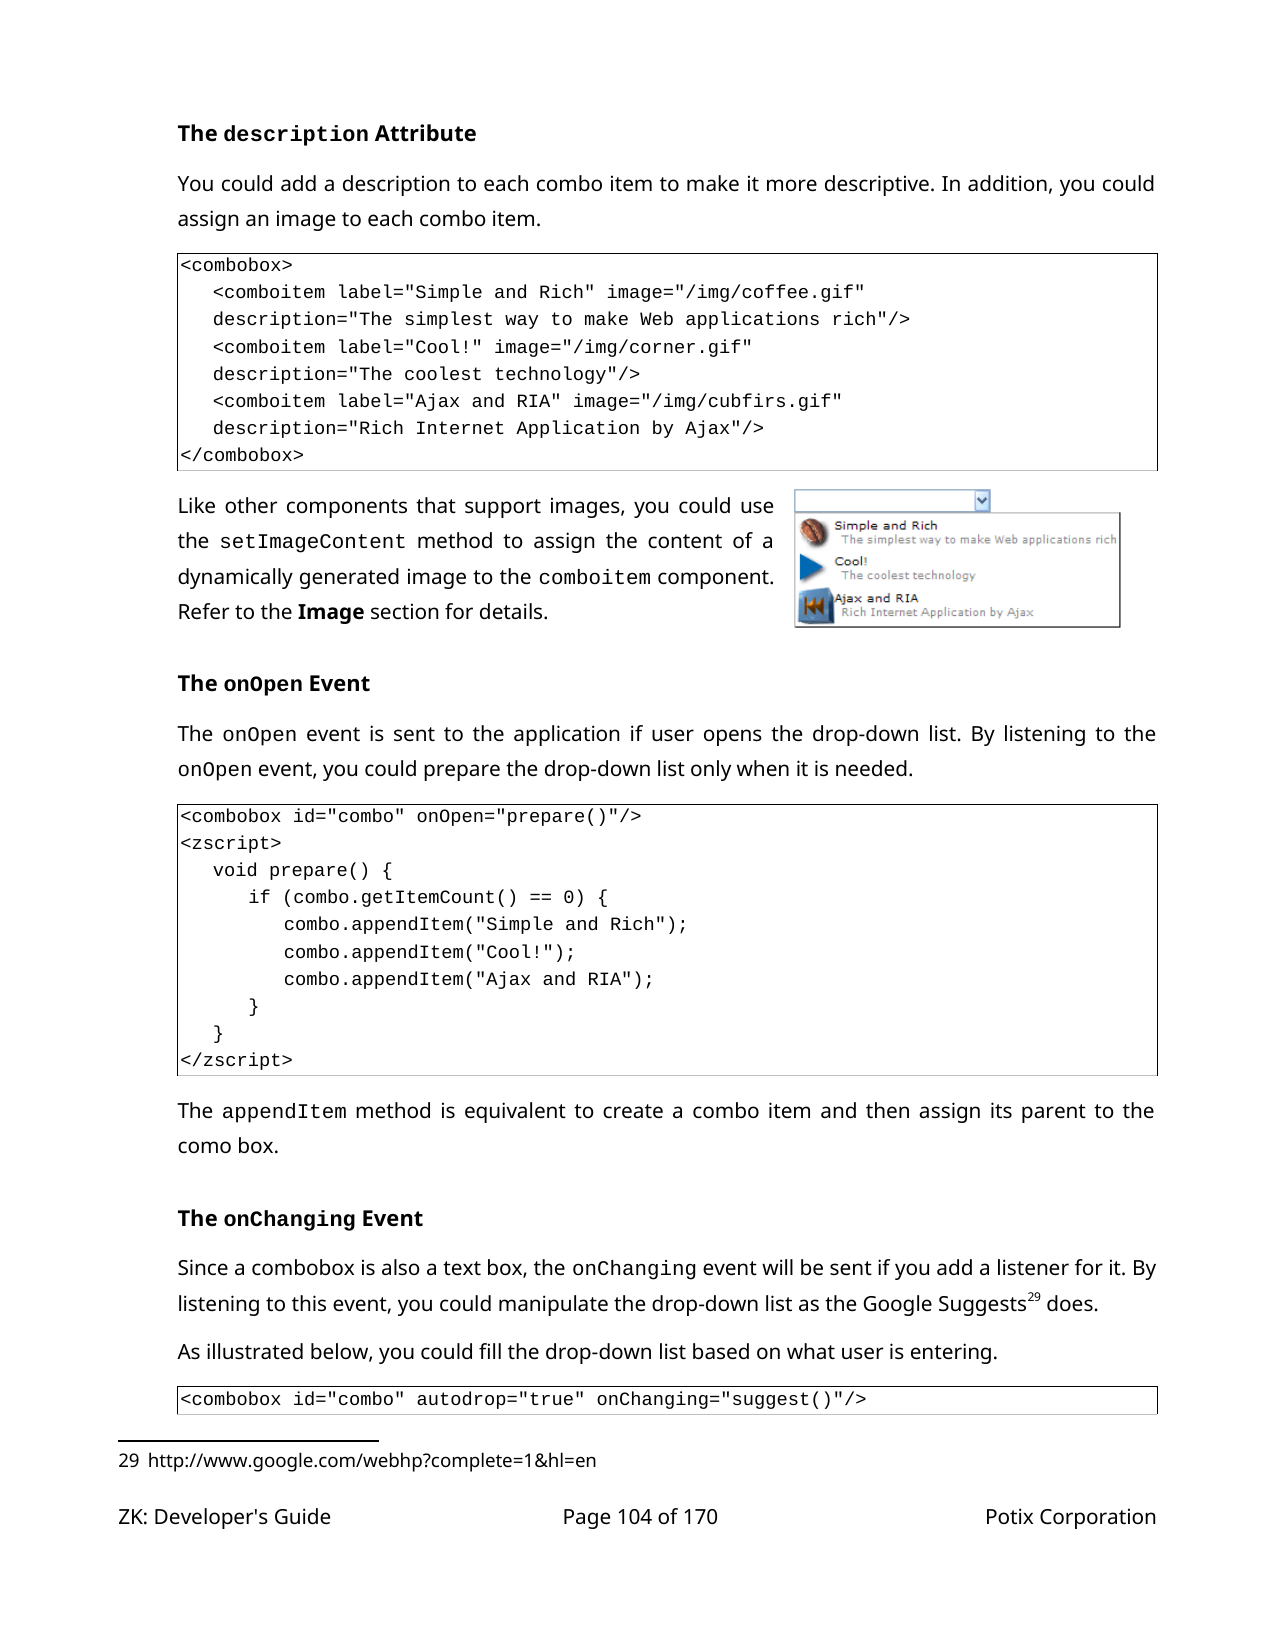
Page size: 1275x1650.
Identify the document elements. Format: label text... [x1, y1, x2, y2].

picture [792, 488, 1123, 630]
text <comboitem label="Cool!" image="/img/corner.gif" [178, 334, 1157, 359]
text http://www.google.com/webhp?complete=1&hl=en [118, 1447, 1157, 1473]
text The appendItem method is equivalent to create a combo item and then assign its parent to the como box. [177, 1096, 1157, 1160]
text </zscript> [178, 1048, 1157, 1075]
text <comboitem label="Simple and Rich" image="/img/coffee.gif" [178, 280, 1157, 304]
text <combobox> [178, 254, 1157, 277]
text You could add a description to each combo item to make it more descriptive. In addition, you could assign an image to each combo item. [177, 169, 1157, 232]
text <zscript> [178, 831, 1157, 855]
subtitle The onChanging Event [177, 1202, 1157, 1232]
text description="Rich Internet Application by Ajax"/> [178, 416, 1157, 440]
text combo.appendItem("Cool!"); [178, 939, 1157, 964]
subtitle The onOpen Event [177, 668, 1157, 698]
text <combobox id="combo" onOpen="prepare()"/> [178, 805, 1157, 828]
text description="The coolest technology"/> [178, 362, 1157, 386]
text <combobox id="combo" autodrop="true" onChanging="suggest()"/> [178, 1387, 1157, 1414]
text description="The simplest way to make Web applications rich"/> [178, 307, 1157, 332]
text As illustrated below, you could fill the drop-down list based on what user is entering. [177, 1337, 1157, 1366]
text Since a combobox is also a text box, the onChanging event will be sent if you add a listener for it. By listening to this event, you could manipulate the drop-down list as the Google Suggests does. [177, 1253, 1157, 1317]
subtitle The description Attribute [177, 118, 1157, 148]
text combo.appendItem("Ajax and RIA"); [178, 967, 1157, 991]
text if (combo.getItemCount() == 0) { [178, 885, 1157, 909]
text </combobox> [178, 443, 1157, 470]
text void prepare() { [178, 858, 1157, 882]
text combo.appendItem("Simple and Rich"); [178, 912, 1157, 937]
text Like other components that support images, you could use the setImageContent method to assign the content of a dynamically generated image to the comboitem component. Refer to the Image section for details. [177, 491, 792, 626]
text } [178, 1021, 1157, 1045]
text The onOpen event is sent to the application if user opens the drop-down list. By listening to the onOpen event, you could prepare the drop-down list only when it is needed. [177, 719, 1157, 783]
text <comboitem label="Ajax and RIA" image="/img/cubfirs.gif" [178, 389, 1157, 413]
text [1123, 491, 1157, 626]
text } [178, 994, 1157, 1018]
